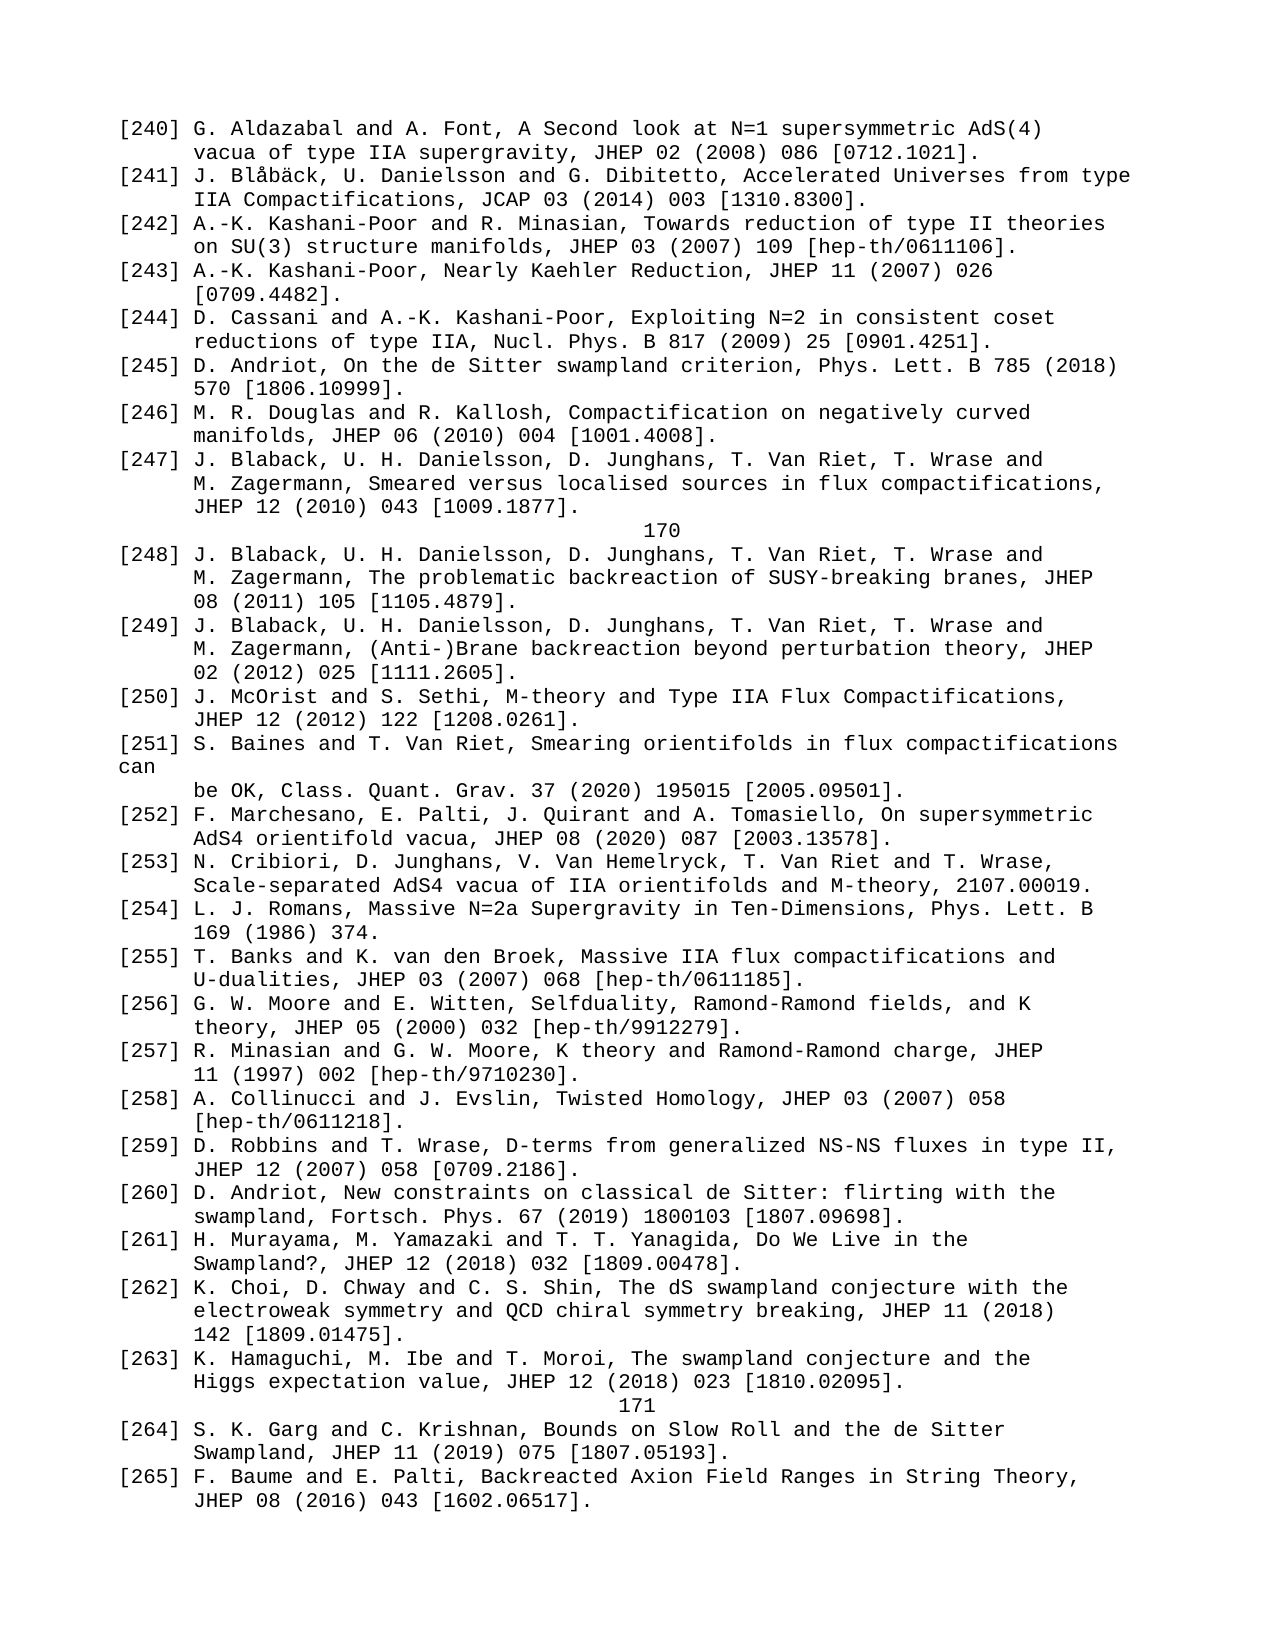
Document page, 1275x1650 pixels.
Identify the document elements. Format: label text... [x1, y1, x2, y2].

text manifolds, JHEP 06 (2010) 004 [1001.4008]. [118, 426, 1157, 449]
text [252] F. Marchesano, E. Palti, J. Quirant and A. Tomasiello, On supersymmetric [118, 804, 1157, 827]
text 02 (2012) 025 [1111.2605]. [118, 662, 1157, 686]
text Swampland, JHEP 11 (2019) 075 [1807.05193]. [118, 1442, 1157, 1466]
text [240] G. Aldazabal and A. Font, A Second look at N=1 supersymmetric AdS(4) [118, 118, 1157, 142]
text 171 [118, 1395, 1157, 1419]
text 142 [1809.01475]. [118, 1324, 1157, 1348]
text [246] M. R. Douglas and R. Kallosh, Compactification on negatively curved [118, 402, 1157, 426]
text 169 (1986) 374. [118, 922, 1157, 946]
text [249] J. Blaback, U. H. Danielsson, D. Junghans, T. Van Riet, T. Wrase and [118, 615, 1157, 638]
text [264] S. K. Garg and C. Krishnan, Bounds on Slow Roll and the de Sitter [118, 1419, 1157, 1442]
text M. Zagermann, The problematic backreaction of SUSY-breaking branes, JHEP [118, 567, 1157, 591]
text [hep-th/0611218]. [118, 1111, 1157, 1135]
text [259] D. Robbins and T. Wrase, D-terms from generalized NS-NS fluxes in type II, [118, 1135, 1157, 1158]
text M. Zagermann, Smeared versus localised sources in flux compactifications, [118, 473, 1157, 496]
text reductions of type IIA, Nucl. Phys. B 817 (2009) 25 [0901.4251]. [118, 331, 1157, 354]
text 11 (1997) 002 [hep-th/9710230]. [118, 1064, 1157, 1088]
text JHEP 08 (2016) 043 [1602.06517]. [118, 1489, 1157, 1513]
text [244] D. Cassani and A.-K. Kashani-Poor, Exploiting N=2 in consistent coset [118, 307, 1157, 331]
text on SU(3) structure manifolds, JHEP 03 (2007) 109 [hep-th/0611106]. [118, 236, 1157, 260]
text [256] G. W. Moore and E. Witten, Selfduality, Ramond-Ramond fields, and K [118, 993, 1157, 1017]
text Higgs expectation value, JHEP 12 (2018) 023 [1810.02095]. [118, 1371, 1157, 1395]
text 08 (2011) 105 [1105.4879]. [118, 591, 1157, 615]
text [241] J. Blåbäck, U. Danielsson and G. Dibitetto, Accelerated Universes from type [118, 165, 1157, 189]
text [250] J. McOrist and S. Sethi, M-theory and Type IIA Flux Compactifications, [118, 686, 1157, 709]
text JHEP 12 (2007) 058 [0709.2186]. [118, 1158, 1157, 1182]
text Swampland?, JHEP 12 (2018) 032 [1809.00478]. [118, 1253, 1157, 1277]
text [257] R. Minasian and G. W. Moore, K theory and Ramond-Ramond charge, JHEP [118, 1040, 1157, 1064]
text [248] J. Blaback, U. H. Danielsson, D. Junghans, T. Van Riet, T. Wrase and [118, 544, 1157, 567]
text IIA Compactifications, JCAP 03 (2014) 003 [1310.8300]. [118, 189, 1157, 213]
text [255] T. Banks and K. van den Broek, Massive IIA flux compactifications and [118, 946, 1157, 969]
text [247] J. Blaback, U. H. Danielsson, D. Junghans, T. Van Riet, T. Wrase and [118, 449, 1157, 473]
text Scale-separated AdS4 vacua of IIA orientifolds and M-theory, 2107.00019. [118, 875, 1157, 898]
text U-dualities, JHEP 03 (2007) 068 [hep-th/0611185]. [118, 969, 1157, 993]
text electroweak symmetry and QCD chiral symmetry breaking, JHEP 11 (2018) [118, 1300, 1157, 1324]
text [263] K. Hamaguchi, M. Ibe and T. Moroi, The swampland conjecture and the [118, 1348, 1157, 1371]
text [243] A.-K. Kashani-Poor, Nearly Kaehler Reduction, JHEP 11 (2007) 026 [118, 260, 1157, 284]
text be OK, Class. Quant. Grav. 37 (2020) 195015 [2005.09501]. [118, 780, 1157, 804]
text 170 [118, 520, 1157, 544]
text M. Zagermann, (Anti-)Brane backreaction beyond perturbation theory, JHEP [118, 638, 1157, 662]
text [258] A. Collinucci and J. Evslin, Twisted Homology, JHEP 03 (2007) 058 [118, 1088, 1157, 1111]
text [262] K. Choi, D. Chway and C. S. Shin, The dS swampland conjecture with the [118, 1277, 1157, 1300]
text [260] D. Andriot, New constraints on classical de Sitter: flirting with the [118, 1182, 1157, 1206]
text [253] N. Cribiori, D. Junghans, V. Van Hemelryck, T. Van Riet and T. Wrase, [118, 851, 1157, 875]
text [0709.4482]. [118, 284, 1157, 307]
text [254] L. J. Romans, Massive N=2a Supergravity in Ten-Dimensions, Phys. Lett. B [118, 898, 1157, 922]
text theory, JHEP 05 (2000) 032 [hep-th/9912279]. [118, 1017, 1157, 1040]
text 570 [1806.10999]. [118, 378, 1157, 402]
text swampland, Fortsch. Phys. 67 (2019) 1800103 [1807.09698]. [118, 1206, 1157, 1229]
text [265] F. Baume and E. Palti, Backreacted Axion Field Ranges in String Theory, [118, 1466, 1157, 1489]
text [261] H. Murayama, M. Yamazaki and T. T. Yanagida, Do We Live in the [118, 1229, 1157, 1253]
text [245] D. Andriot, On the de Sitter swampland criterion, Phys. Lett. B 785 (2018) [118, 354, 1157, 378]
text [242] A.-K. Kashani-Poor and R. Minasian, Towards reduction of type II theories [118, 213, 1157, 236]
text JHEP 12 (2010) 043 [1009.1877]. [118, 496, 1157, 520]
text JHEP 12 (2012) 122 [1208.0261]. [118, 709, 1157, 733]
text AdS4 orientifold vacua, JHEP 08 (2020) 087 [2003.13578]. [118, 827, 1157, 851]
text [251] S. Baines and T. Van Riet, Smearing orientifolds in flux compactifications can [118, 733, 1157, 780]
text vacua of type IIA supergravity, JHEP 02 (2008) 086 [0712.1021]. [118, 142, 1157, 165]
